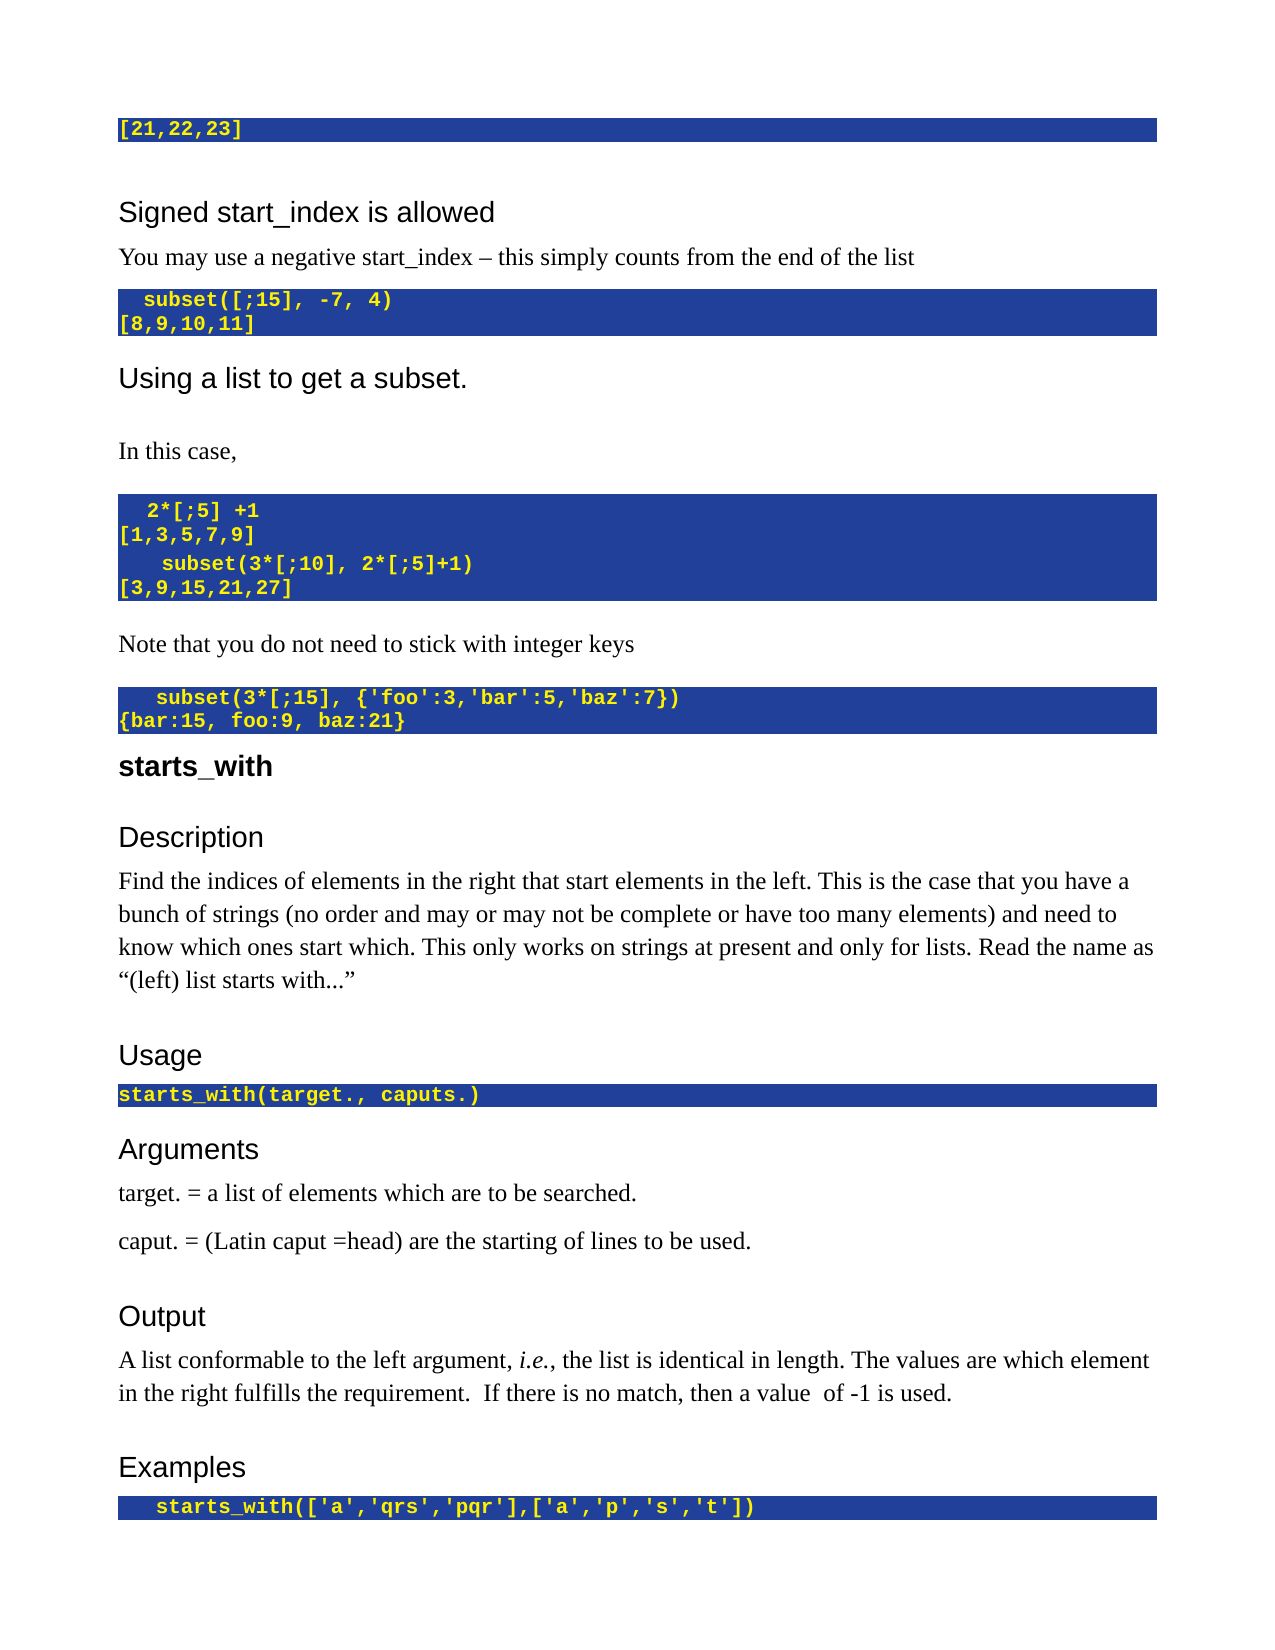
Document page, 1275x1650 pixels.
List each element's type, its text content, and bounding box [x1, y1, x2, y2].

subtitle Arguments [118, 1132, 1157, 1166]
subtitle Output [118, 1299, 1157, 1332]
text [8,9,10,11] [118, 313, 1157, 336]
text [1,3,5,7,9] [118, 523, 1157, 547]
text starts_with(['a','qrs','pqr'],['a','p','s','t']) [118, 1496, 1157, 1520]
text Find the indices of elements in the right that start elements in the left. This is the case that you have a bunch of strings (no order and may or may not be complete or have too many elements) and need to know which ones start which. This only works on strings at present and only for lists. Read the name as “(left) list starts with...” [118, 866, 1157, 994]
subtitle starts_with [118, 749, 1157, 782]
text subset(3*[;10], 2*[;5]+1) [3,9,15,21,27] [118, 547, 1157, 601]
subtitle Description [118, 820, 1157, 853]
text subset([;15], -7, 4) [118, 289, 1157, 313]
subtitle Examples [118, 1450, 1157, 1484]
text A list conformable to the left argument, i.e., the list is identical in length. The values are which element in the right fulfills the requirement. If there is no match, then a value of -1 is used. [118, 1345, 1157, 1406]
text starts_with(target., caputs.) [118, 1084, 1157, 1107]
text You may use a negative start_index – this simply counts from the end of the list [118, 242, 1157, 270]
text target. = a list of elements which are to be searched. [118, 1178, 1157, 1207]
subtitle Using a list to get a subset. [118, 361, 1157, 395]
text 2*[;5] +1 [118, 494, 1157, 523]
text subset(3*[;15], {'foo':3,'bar':5,'baz':7}) {bar:15, foo:9, baz:21} [118, 687, 1157, 734]
text [21,22,23] [118, 118, 1157, 142]
text Note that you do not need to stick with integer keys [118, 629, 1157, 658]
text caput. = (Latin caput =head) are the starting of lines to be used. [118, 1226, 1157, 1255]
subtitle Signed start_index is allowed [118, 196, 1157, 229]
text In this case, [118, 436, 1157, 465]
subtitle Usage [118, 1038, 1157, 1071]
